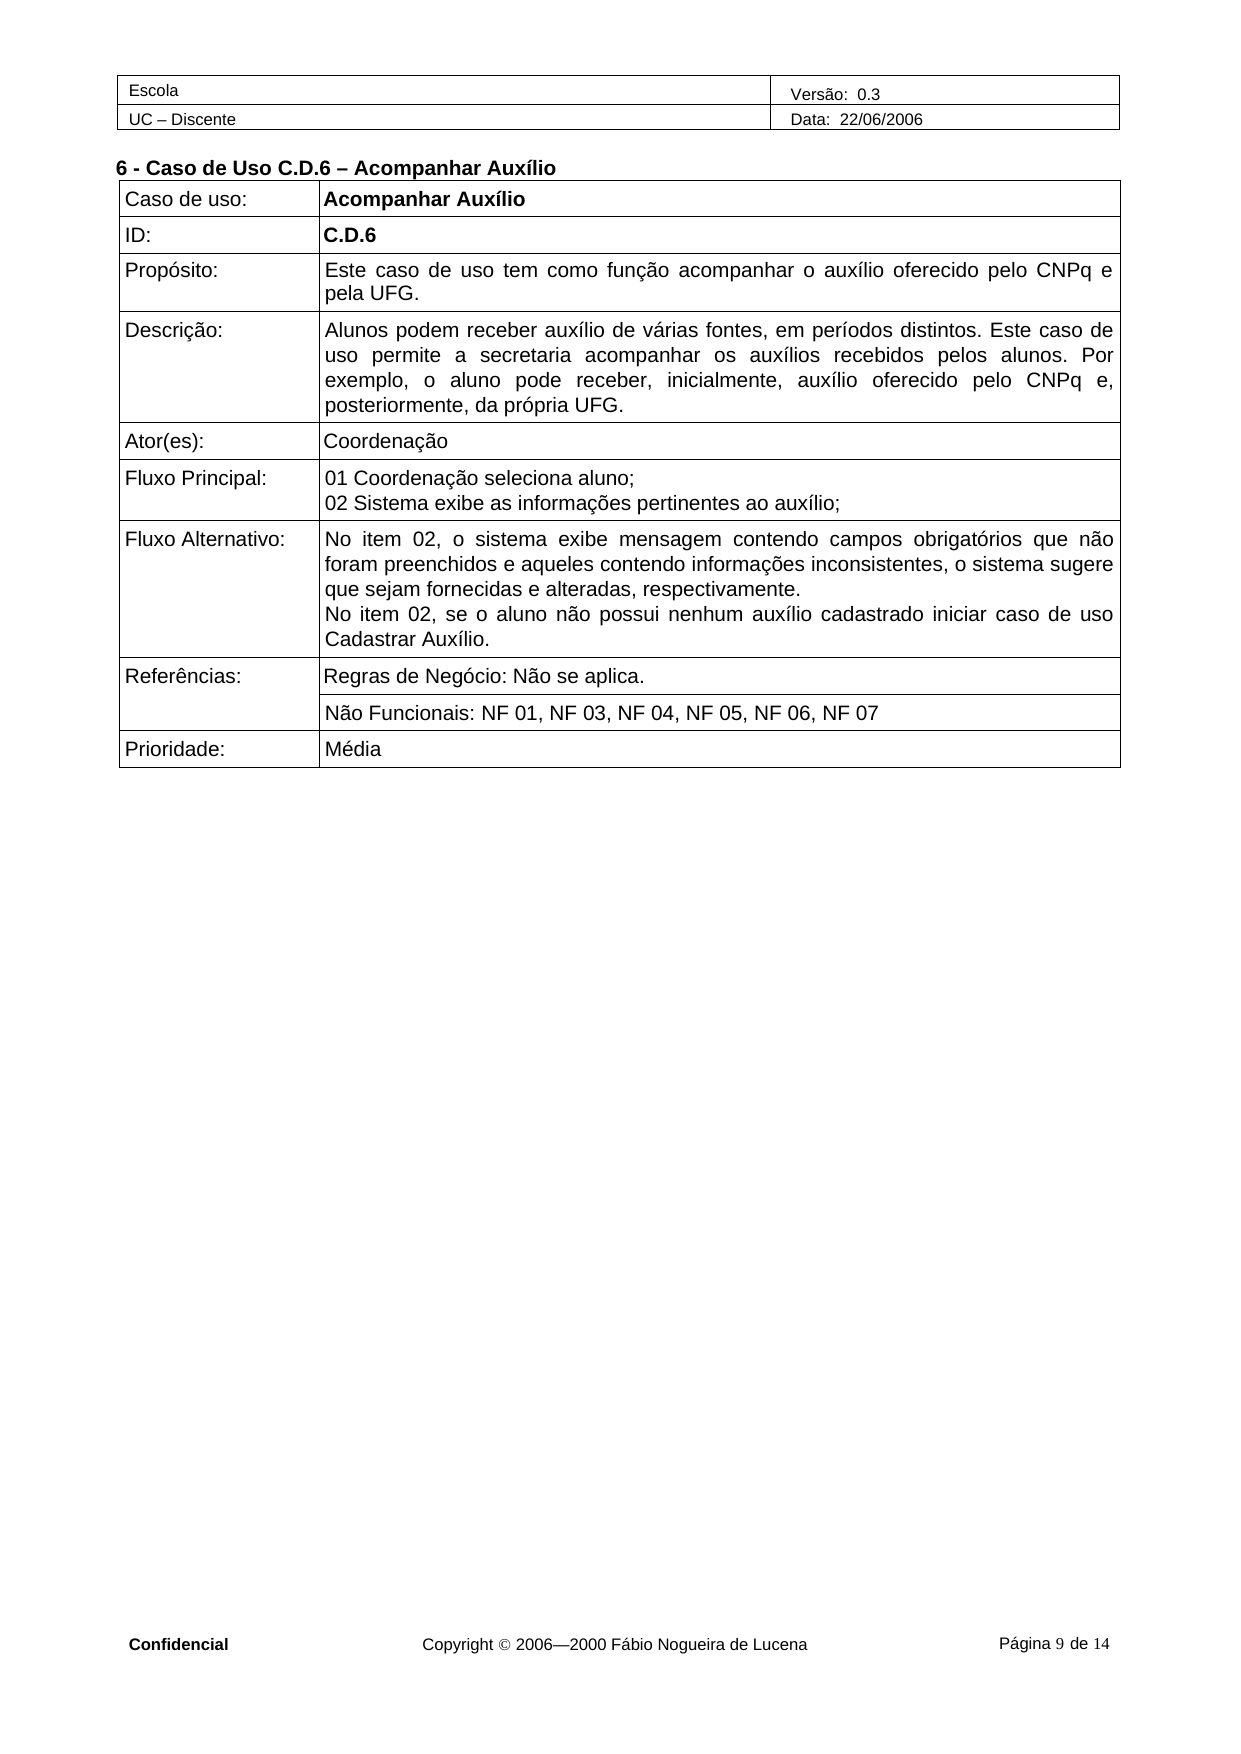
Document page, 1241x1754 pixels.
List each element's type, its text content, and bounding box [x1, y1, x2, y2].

text 6 - Caso de Uso C.D.6 – Acompanhar Auxílio [116, 154, 1120, 179]
table_cell No item 02, o sistema exibe mensagem contendo campos obrigatórios que não foram preenchidos e aqueles contendo informações inconsistentes, o sistema sugere que sejam fornecidas e alteradas, respectivamente. No item 02, se o aluno não possui nenhum auxílio cadastrado iniciar caso de uso Cadastrar Auxílio. [320, 521, 1120, 657]
table_cell Fluxo Principal: [120, 460, 319, 520]
table_cell C.D.6 [320, 217, 1120, 253]
table_cell Alunos podem receber auxílio de várias fontes, em períodos distintos. Este caso de uso permite a secretaria acompanhar os auxílios recebidos pelos alunos. Por exemplo, o aluno pode receber, inicialmente, auxílio oferecido pelo CNPq e, posteriormente, da própria UFG. [320, 312, 1120, 422]
table_cell Este caso de uso tem como função acompanhar o auxílio oferecido pelo CNPq e pela UFG. [320, 254, 1120, 311]
table_cell ID: [120, 217, 319, 253]
table_cell Descrição: [120, 312, 319, 422]
table_header Regras de Negócio: Não se aplica. [320, 658, 1120, 693]
table_cell Ator(es): [120, 423, 319, 459]
table_cell Prioridade: [120, 731, 319, 767]
table_cell Fluxo Alternativo: [120, 521, 319, 657]
table_cell Coordenação [320, 423, 1120, 459]
table_cell Não Funcionais: NF 01, NF 03, NF 04, NF 05, NF 06, NF 07 [320, 695, 1120, 730]
table_cell 01 Coordenação seleciona aluno; 02 Sistema exibe as informações pertinentes ao auxílio; [320, 460, 1120, 520]
table_cell Média [320, 731, 1120, 767]
table_cell Propósito: [120, 254, 319, 311]
table_cell Referências: [120, 658, 319, 730]
table_header Acompanhar Auxílio [320, 181, 1120, 216]
table_header Caso de uso: [120, 181, 319, 216]
